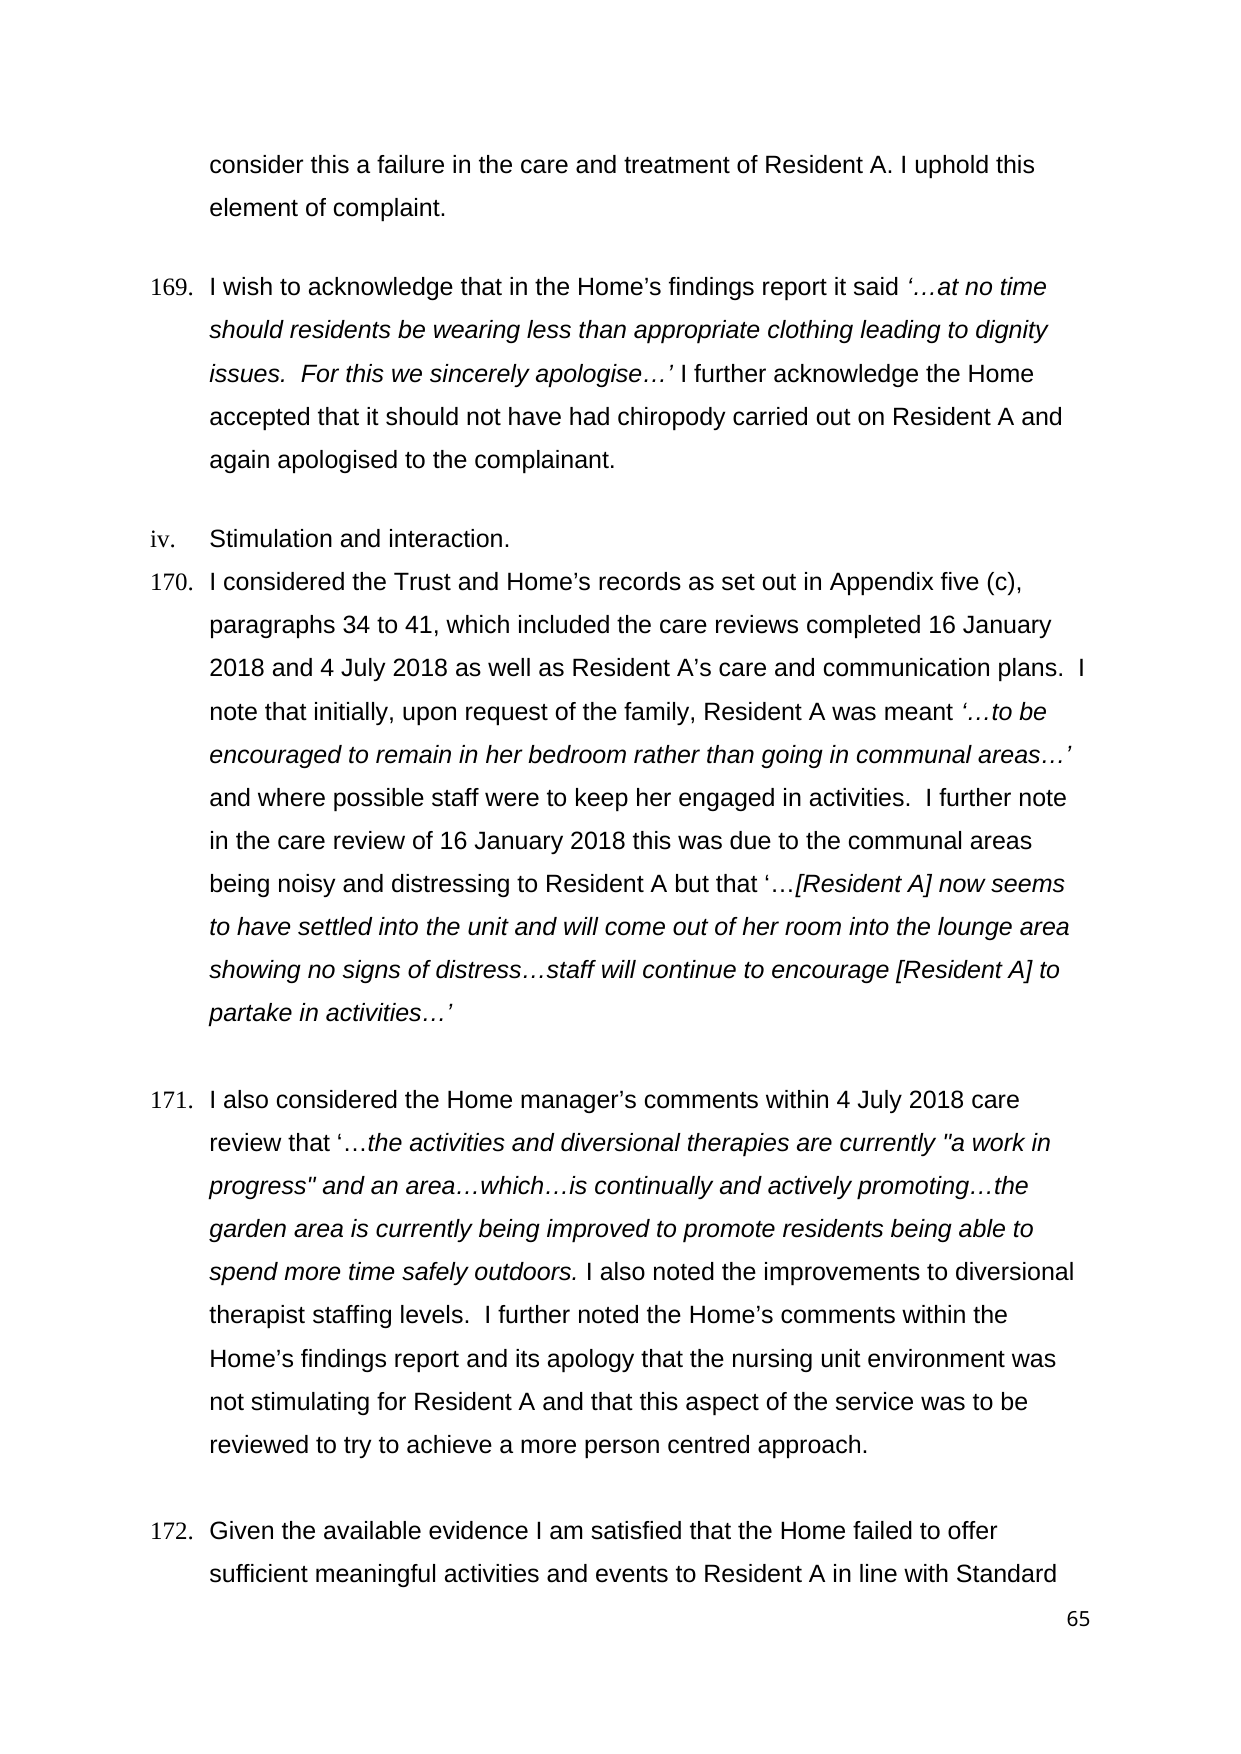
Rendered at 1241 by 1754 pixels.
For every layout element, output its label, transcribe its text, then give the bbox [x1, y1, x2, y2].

list consider this a failure in the care and treatment of Resident A. I uphold this element of complaint. [150, 150, 1090, 222]
list I also considered the Home manager’s comments within 4 July 2018 care review that ‘…the activities and diversional therapies are currently "a work in progress" and an area…which…is continually and actively promoting…the garden area is currently being improved to promote residents being able to spend more time safely outdoors. I also noted the improvements to diversional therapist staffing levels. I further noted the Home’s comments within the Home’s findings report and its apology that the nursing unit environment was not stimulating for Resident A and that this aspect of the service was to be reviewed to try to achieve a more person centred approach. [150, 1085, 1090, 1458]
list Given the available evidence I am satisfied that the Home failed to offer sufficient meaningful activities and events to Resident A in line with Standard [150, 1516, 1090, 1588]
list Stimulation and interaction. [150, 524, 1090, 553]
list I wish to acknowledge that in the Home’s findings report it said ‘…at no time should residents be wearing less than appropriate clothing leading to dignity issues. For this we sincerely apologise…’ I further acknowledge the Home accepted that it should not have had chiropody carried out on Resident A and again apologised to the complainant. [150, 272, 1090, 473]
list I considered the Trust and Home’s records as set out in Appendix five (c), paragraphs 34 to 41, which included the care reviews completed 16 January 2018 and 4 July 2018 as well as Resident A’s care and communication plans. I note that initially, upon request of the family, Resident A was meant ‘…to be encouraged to remain in her bedroom rather than going in communal areas…’ and where possible staff were to keep her engaged in activities. I further note in the care review of 16 January 2018 this was due to the communal areas being noisy and distressing to Resident A but that ‘…[Resident A] now seems to have settled into the unit and will come out of her room into the lounge area showing no signs of distress…staff will continue to encourage [Resident A] to partake in activities…’ [150, 567, 1090, 1027]
